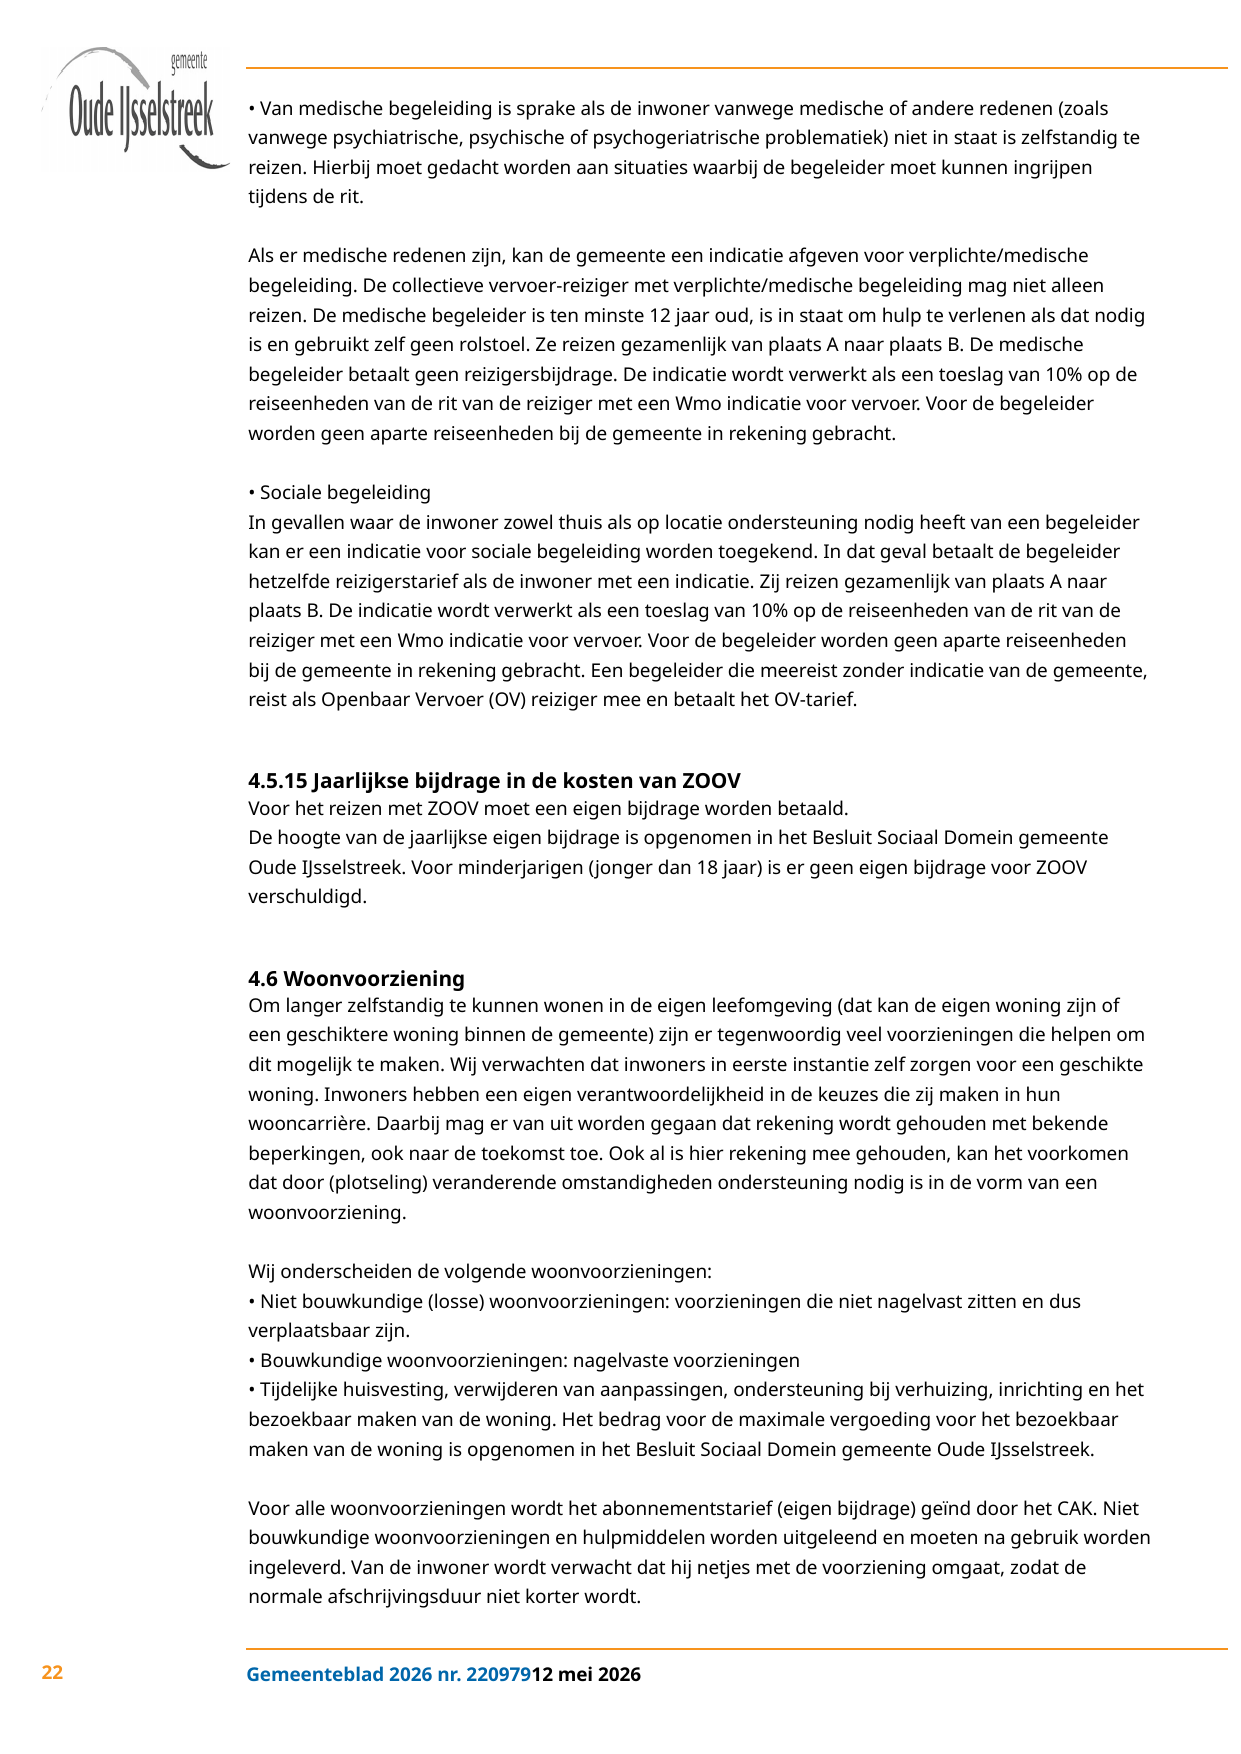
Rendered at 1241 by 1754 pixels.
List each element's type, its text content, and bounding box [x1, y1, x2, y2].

picture [41, 47, 231, 172]
text De hoogte van de jaarlijkse eigen bijdrage is opgenomen in het Besluit Sociaal Domein gemeente Oude IJsselstreek. Voor minderjarigen (jonger dan 18 jaar) is er geen eigen bijdrage voor ZOOV verschuldigd. [248, 824, 1152, 909]
text 4.5.15 Jaarlijkse bijdrage in de kosten van ZOOV [248, 766, 1152, 795]
text In gevallen waar de inwoner zowel thuis als op locatie ondersteuning nodig heeft van een begeleider kan er een indicatie voor sociale begeleiding worden toegekend. In dat geval betaalt de begeleider hetzelfde reizigerstarief als de inwoner met een indicatie. Zij reizen gezamenlijk van plaats A naar plaats B. De indicatie wordt verwerkt als een toeslag van 10% op de reiseenheden van de rit van de reiziger met een Wmo indicatie voor vervoer. Voor de begeleider worden geen aparte reiseenheden bij de gemeente in rekening gebracht. Een begeleider die meereist zonder indicatie van de gemeente, reist als Openbaar Vervoer (OV) reiziger mee en betaalt het OV-tarief. [248, 509, 1152, 712]
text Voor het reizen met ZOOV moet een eigen bijdrage worden betaald. [248, 795, 1152, 821]
text 4.6 Woonvoorziening [248, 964, 1152, 992]
text • Bouwkundige woonvoorzieningen: nagelvaste voorzieningen [248, 1347, 1152, 1373]
text Wij onderscheiden de volgende woonvoorzieningen: [248, 1258, 1152, 1284]
text • Van medische begeleiding is sprake als de inwoner vanwege medische of andere redenen (zoals vanwege psychiatrische, psychische of psychogeriatrische problematiek) niet in staat is zelfstandig te reizen. Hierbij moet gedacht worden aan situaties waarbij de begeleider moet kunnen ingrijpen tijdens de rit. [248, 95, 1152, 209]
text Voor alle woonvoorzieningen wordt het abonnementstarief (eigen bijdrage) geïnd door het CAK. Niet bouwkundige woonvoorzieningen en hulpmiddelen worden uitgeleend en moeten na gebruik worden ingeleverd. Van de inwoner wordt verwacht dat hij netjes met de voorziening omgaat, zodat de normale afschrijvingsduur niet korter wordt. [248, 1495, 1152, 1609]
text Om langer zelfstandig te kunnen wonen in de eigen leefomgeving (dat kan de eigen woning zijn of een geschiktere woning binnen de gemeente) zijn er tegenwoordig veel voorzieningen die helpen om dit mogelijk te maken. Wij verwachten dat inwoners in eerste instantie zelf zorgen voor een geschikte woning. Inwoners hebben een eigen verantwoordelijkheid in de keuzes die zij maken in hun wooncarrière. Daarbij mag er van uit worden gegaan dat rekening wordt gehouden met bekende beperkingen, ook naar de toekomst toe. Ook al is hier rekening mee gehouden, kan het voorkomen dat door (plotseling) veranderende omstandigheden ondersteuning nodig is in de vorm van een woonvoorziening. [248, 992, 1152, 1225]
text • Sociale begeleiding [248, 479, 1152, 505]
text Als er medische redenen zijn, kan de gemeente een indicatie afgeven voor verplichte/medische begeleiding. De collectieve vervoer-reiziger met verplichte/medische begeleiding mag niet alleen reizen. De medische begeleider is ten minste 12 jaar oud, is in staat om hulp te verlenen als dat nodig is en gebruikt zelf geen rolstoel. Ze reizen gezamenlijk van plaats A naar plaats B. De medische begeleider betaalt geen reizigersbijdrage. De indicatie wordt verwerkt als een toeslag van 10% op de reiseenheden van de rit van de reiziger met een Wmo indicatie voor vervoer. Voor de begeleider worden geen aparte reiseenheden bij de gemeente in rekening gebracht. [248, 243, 1152, 446]
text • Niet bouwkundige (losse) woonvoorzieningen: voorzieningen die niet nagelvast zitten en dus verplaatsbaar zijn. [248, 1288, 1152, 1343]
text • Tijdelijke huisvesting, verwijderen van aanpassingen, ondersteuning bij verhuizing, inrichting en het bezoekbaar maken van de woning. Het bedrag voor de maximale vergoeding voor het bezoekbaar maken van de woning is opgenomen in het Besluit Sociaal Domein gemeente Oude IJsselstreek. [248, 1377, 1152, 1462]
